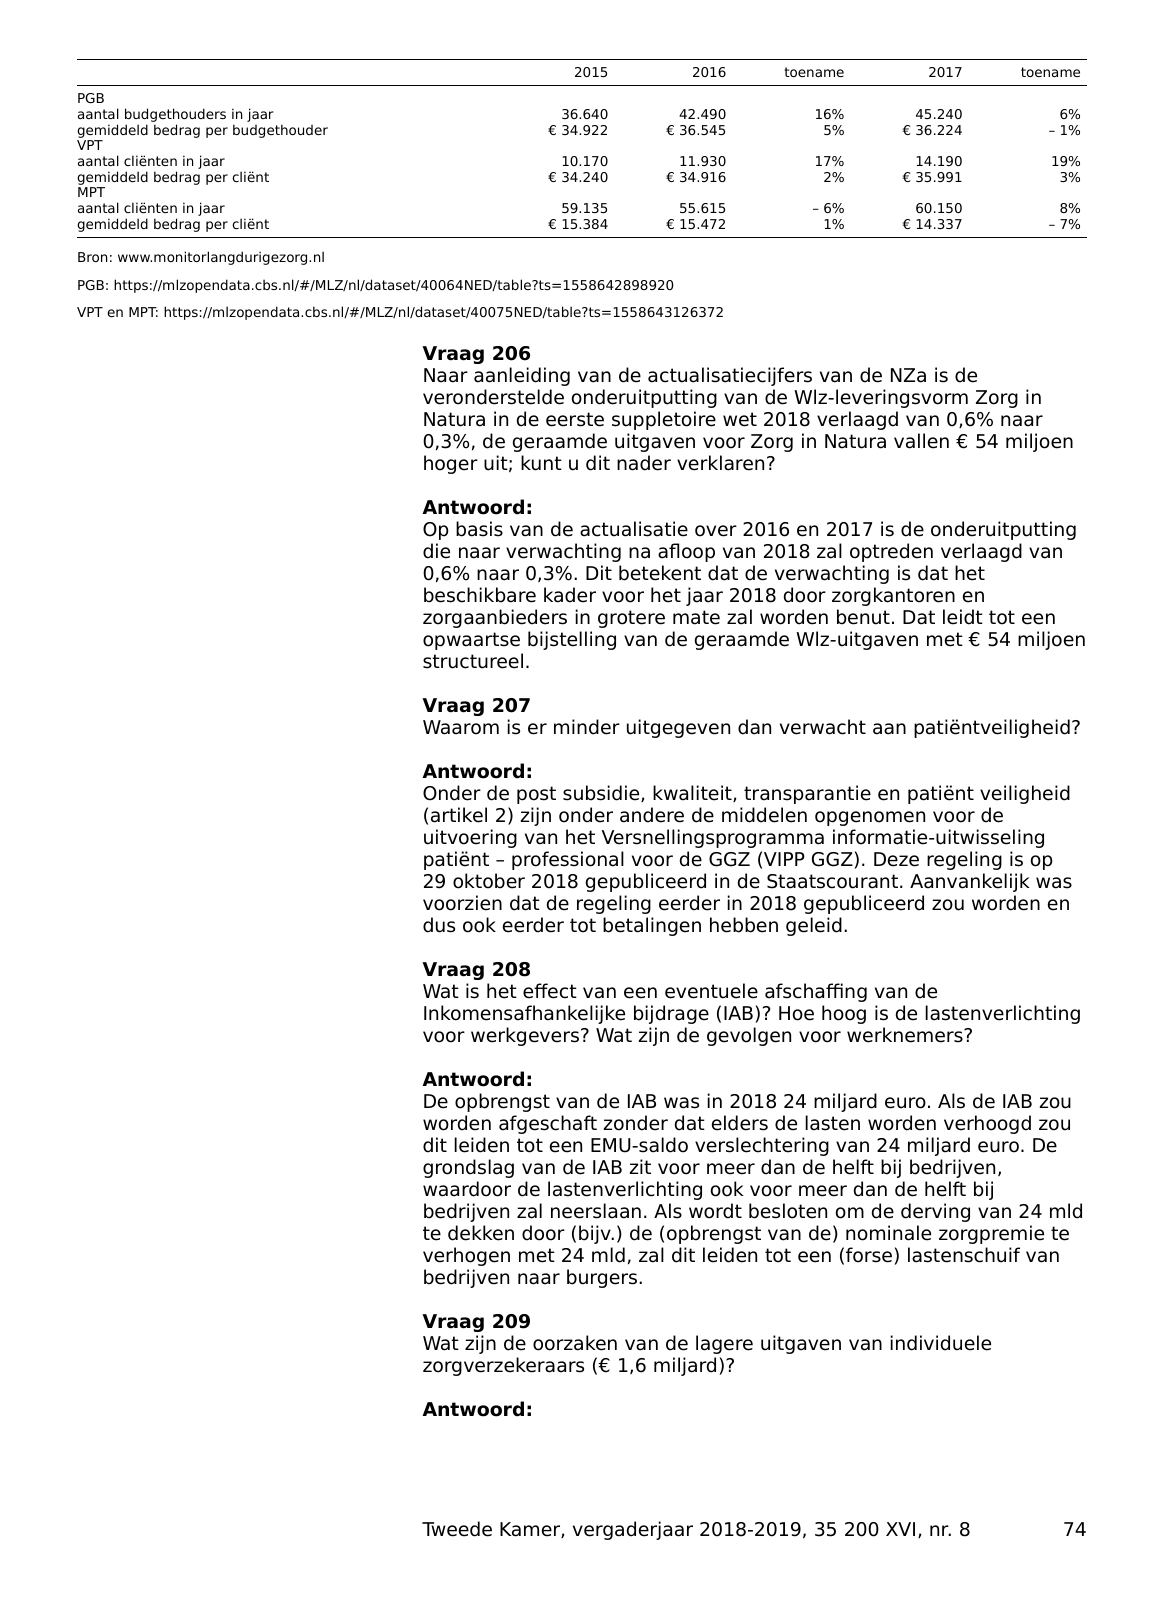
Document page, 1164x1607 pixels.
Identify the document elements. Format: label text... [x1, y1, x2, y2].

table_cell € 34.240 [496, 170, 614, 185]
table_cell [614, 138, 732, 154]
table_cell [969, 138, 1087, 154]
table_cell [496, 138, 614, 154]
table_cell 2% [732, 170, 850, 185]
text De opbrengst van de IAB was in 2018 24 miljard euro. Als de IAB zou worden afgeschaft zonder dat elders de lasten worden verhoogd zou dit leiden tot een EMU-saldo verslechtering van 24 miljard euro. De grondslag van de IAB zit voor meer dan de helft bij bedrijven, waardoor de lastenverlichting ook voor meer dan de helft bij bedrijven zal neerslaan. Als wordt besloten om de derving van 24 mld te dekken door (bijv.) de (opbrengst van de) nominale zorgpremie te verhogen met 24 mld, zal dit leiden tot een (forse) lastenschuif van bedrijven naar burgers. [422, 1091, 1087, 1289]
table_cell [614, 86, 732, 107]
table_cell – 7% [969, 217, 1087, 237]
table_cell € 35.991 [850, 170, 968, 185]
table_cell € 14.337 [850, 217, 968, 237]
table_cell gemiddeld bedrag per budgethouder [77, 123, 496, 138]
table_cell – 6% [732, 201, 850, 217]
table_cell [496, 185, 614, 201]
table_cell € 34.916 [614, 170, 732, 185]
table_cell [732, 185, 850, 201]
table_cell 10.170 [496, 154, 614, 169]
table_cell Bron: www.monitorlangdurigezorg.nl PGB: https://mlzopendata.cbs.nl/#/MLZ/nl/dataset/40064NED/table?ts=1558642898920 VPT en MPT: https://mlzopendata.cbs.nl/#/MLZ/nl/dataset/40075NED/table?ts=1558643126372 [77, 238, 1087, 321]
text Onder de post subsidie, kwaliteit, transparantie en patiënt veiligheid (artikel 2) zijn onder andere de middelen opgenomen voor de uitvoering van het Versnellingsprogramma informatie-uitwisseling patiënt – professional voor de GGZ (VIPP GGZ). Deze regeling is op 29 oktober 2018 gepubliceerd in de Staatscourant. Aanvankelijk was voorzien dat de regeling eerder in 2018 gepubliceerd zou worden en dus ook eerder tot betalingen hebben geleid. [422, 783, 1087, 937]
table_cell – 1% [969, 123, 1087, 138]
table_cell 60.150 [850, 201, 968, 217]
table_cell VPT [77, 138, 496, 154]
table_cell 59.135 [496, 201, 614, 217]
table_cell 8% [969, 201, 1087, 217]
text Waarom is er minder uitgegeven dan verwacht aan patiëntveiligheid? [422, 717, 1087, 739]
table_cell 36.640 [496, 107, 614, 122]
table_cell PGB [77, 86, 496, 107]
text Op basis van de actualisatie over 2016 en 2017 is de onderuitputting die naar verwachting na afloop van 2018 zal optreden verlaagd van 0,6% naar 0,3%. Dit betekent dat de verwachting is dat het beschikbare kader voor het jaar 2018 door zorgkantoren en zorgaanbieders in grotere mate zal worden benut. Dat leidt tot een opwaartse bijstelling van de geraamde Wlz-uitgaven met € 54 miljoen structureel. [422, 519, 1087, 673]
table_cell 17% [732, 154, 850, 169]
table_cell [850, 86, 968, 107]
text Antwoord: [422, 1069, 1087, 1091]
table_cell 11.930 [614, 154, 732, 169]
text Antwoord: [422, 761, 1087, 783]
table_cell aantal cliënten in jaar [77, 201, 496, 217]
table_cell 19% [969, 154, 1087, 169]
text Wat is het effect van een eventuele afschaffing van de Inkomensafhankelijke bijdrage (IAB)? Hoe hoog is de lastenverlichting voor werkgevers? Wat zijn de gevolgen voor werknemers? [422, 981, 1087, 1047]
table_cell [732, 86, 850, 107]
text Naar aanleiding van de actualisatiecijfers van de NZa is de veronderstelde onderuitputting van de Wlz-leveringsvorm Zorg in Natura in de eerste suppletoire wet 2018 verlaagd van 0,6% naar 0,3%, de geraamde uitgaven voor Zorg in Natura vallen € 54 miljoen hoger uit; kunt u dit nader verklaren? [422, 365, 1087, 475]
table_cell [850, 138, 968, 154]
table_header toename [732, 60, 850, 85]
table_cell [969, 86, 1087, 107]
text Vraag 209 [422, 1311, 1087, 1333]
table_cell € 15.472 [614, 217, 732, 237]
text Vraag 208 [422, 959, 1087, 981]
text Antwoord: [422, 1399, 1087, 1421]
table_cell [969, 185, 1087, 201]
table_cell € 34.922 [496, 123, 614, 138]
table_cell [614, 185, 732, 201]
table_cell 6% [969, 107, 1087, 122]
table_cell 14.190 [850, 154, 968, 169]
text Wat zijn de oorzaken van de lagere uitgaven van individuele zorgverzekeraars (€ 1,6 miljard)? [422, 1333, 1087, 1377]
text Vraag 207 [422, 695, 1087, 717]
table_cell gemiddeld bedrag per cliënt [77, 217, 496, 237]
table_cell 42.490 [614, 107, 732, 122]
table_cell € 36.545 [614, 123, 732, 138]
table_cell 45.240 [850, 107, 968, 122]
table_header 2017 [850, 60, 968, 85]
table_cell aantal cliënten in jaar [77, 154, 496, 169]
table_cell 3% [969, 170, 1087, 185]
text Vraag 206 [422, 343, 1087, 365]
text Antwoord: [422, 497, 1087, 519]
table_header 2015 [496, 60, 614, 85]
table_cell aantal budgethouders in jaar [77, 107, 496, 122]
table_cell 5% [732, 123, 850, 138]
table_cell [496, 86, 614, 107]
table_cell € 15.384 [496, 217, 614, 237]
table_cell [850, 185, 968, 201]
table_cell € 36.224 [850, 123, 968, 138]
table_cell MPT [77, 185, 496, 201]
table_header [77, 60, 496, 85]
table_cell [732, 138, 850, 154]
table_cell gemiddeld bedrag per cliënt [77, 170, 496, 185]
table_header toename [969, 60, 1087, 85]
table_cell 16% [732, 107, 850, 122]
table_cell 1% [732, 217, 850, 237]
table_header 2016 [614, 60, 732, 85]
table_cell 55.615 [614, 201, 732, 217]
